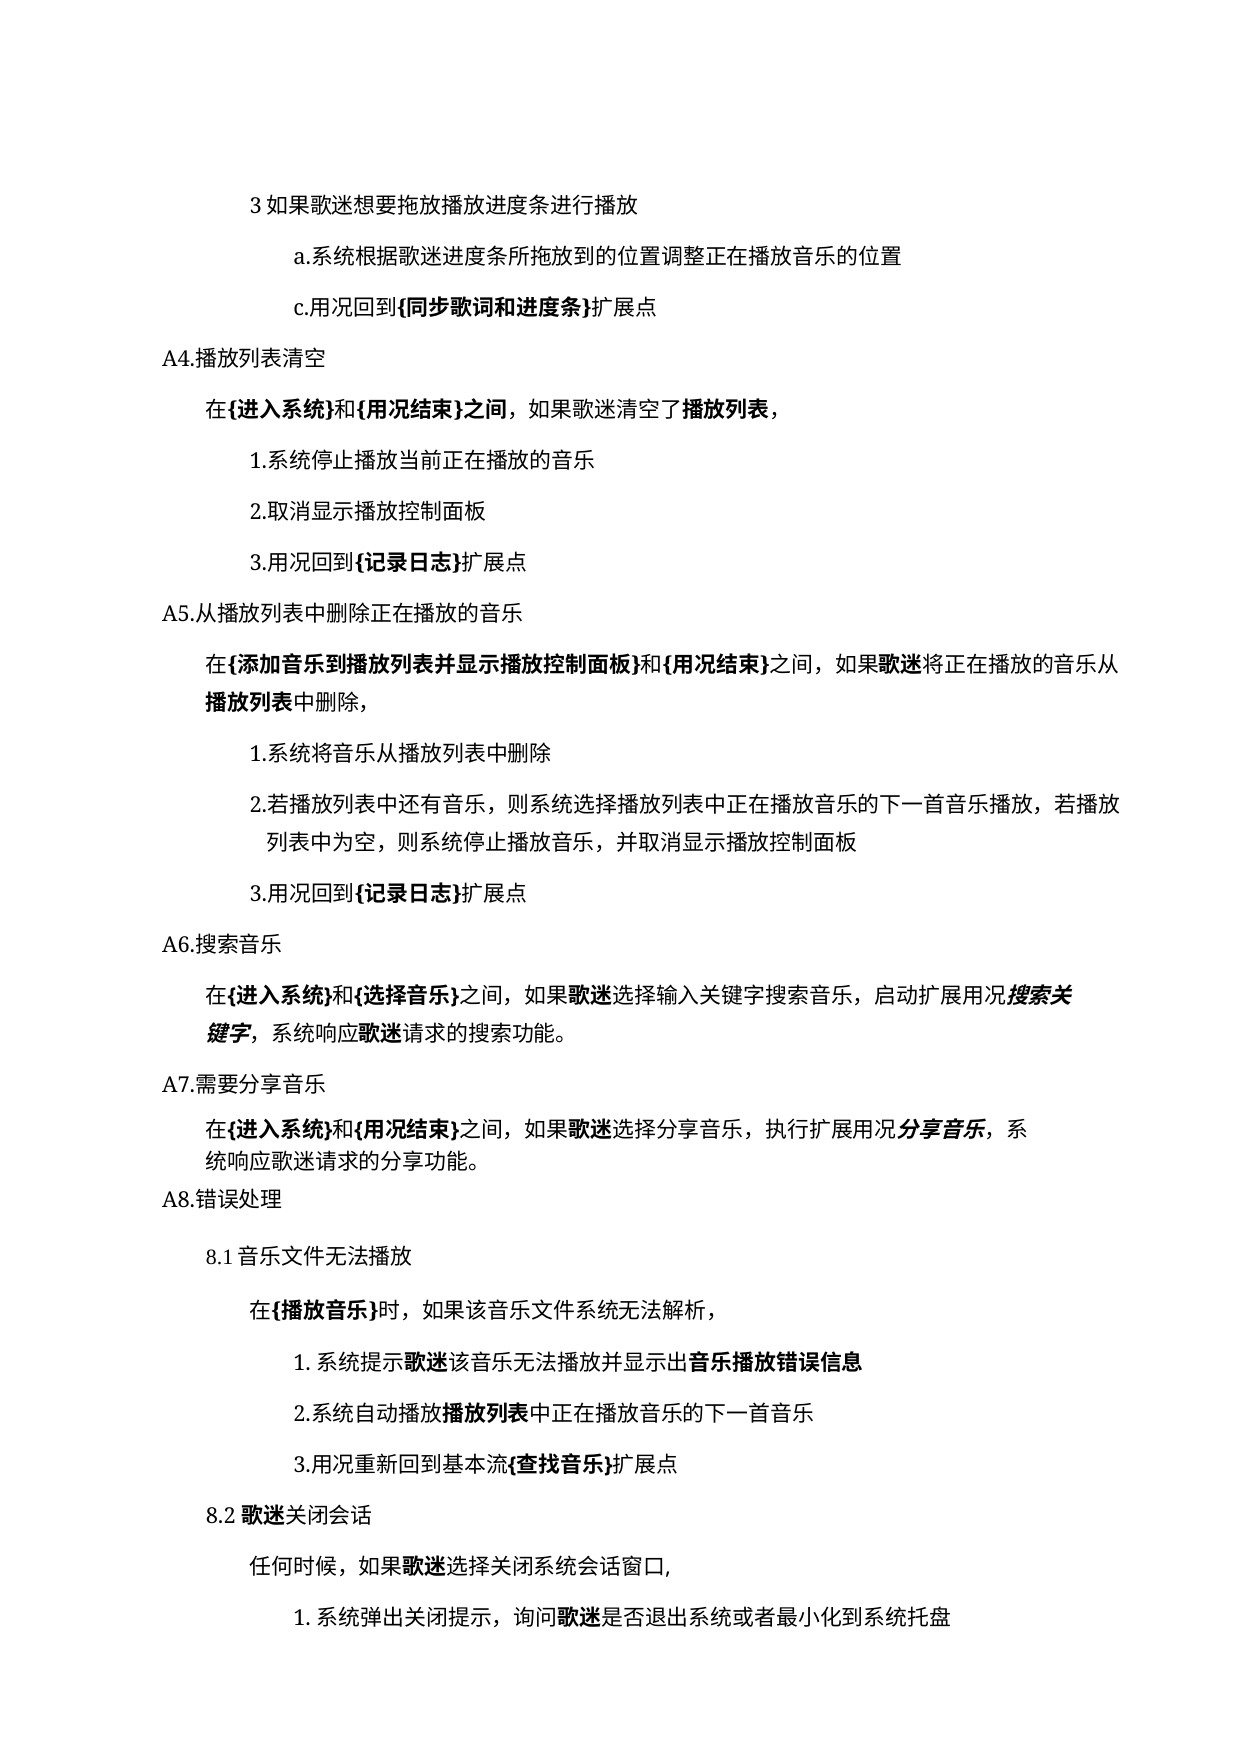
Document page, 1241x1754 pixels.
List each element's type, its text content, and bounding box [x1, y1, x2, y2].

text 2.系统自动播放播放列表中正在播放音乐的下一首音乐 [118, 1396, 1122, 1427]
text 1. 系统提示歌迷该音乐无法播放并显示出音乐播放错误信息 [118, 1344, 1122, 1376]
text A7.需要分享音乐 [118, 1067, 1122, 1099]
text 在{添加音乐到播放列表并显示播放控制面板}和{用况结束}之间，如果歌迷将正在播放的音乐从 播放列表中删除， [118, 647, 1122, 717]
text A4.播放列表清空 [118, 341, 1122, 372]
text 3.用况回到{记录日志}扩展点 [118, 545, 1122, 577]
text a.系统根据歌迷进度条所拖放到的位置调整正在播放音乐的位置 [118, 239, 1122, 270]
text 在{进入系统}和{用况结束}之间，如果歌迷清空了播放列表， [118, 392, 1122, 423]
text 1.系统将音乐从播放列表中删除 [118, 736, 1122, 768]
text 在{进入系统}和{用况结束}之间，如果歌迷选择分享音乐，执行扩展用况分享音乐，系 统响应歌迷请求的分享功能。 [118, 1112, 1122, 1175]
text 在{播放音乐}时，如果该音乐文件系统无法解析， [118, 1293, 1122, 1325]
text 任何时候，如果歌迷选择关闭系统会话窗口, [118, 1549, 1122, 1580]
text 8.1音乐文件无法播放 [118, 1233, 1122, 1273]
text A6.搜索音乐 [118, 927, 1122, 959]
text 8.2 歌迷关闭会话 [118, 1498, 1122, 1529]
text A5.从播放列表中删除正在播放的音乐 [118, 596, 1122, 628]
text c.用况回到{同步歌词和进度条}扩展点 [118, 290, 1122, 321]
text 3如果歌迷想要拖放播放进度条进行播放 [118, 188, 1122, 219]
text 1. 系统弹出关闭提示，询问歌迷是否退出系统或者最小化到系统托盘 [118, 1600, 1122, 1631]
text 2.若播放列表中还有音乐，则系统选择播放列表中正在播放音乐的下一首音乐播放，若播放 列表中为空，则系统停止播放音乐，并取消显示播放控制面板 [118, 787, 1122, 857]
text 1.系统停止播放当前正在播放的音乐 [118, 443, 1122, 474]
text 3.用况重新回到基本流{查找音乐}扩展点 [118, 1447, 1122, 1478]
text 3.用况回到{记录日志}扩展点 [118, 876, 1122, 908]
text 2.取消显示播放控制面板 [118, 494, 1122, 526]
text 在{进入系统}和{选择音乐}之间，如果歌迷选择输入关键字搜索音乐，启动扩展用况搜索关 键字，系统响应歌迷请求的搜索功能。 [118, 978, 1122, 1048]
text A8.错误处理 [118, 1182, 1122, 1214]
